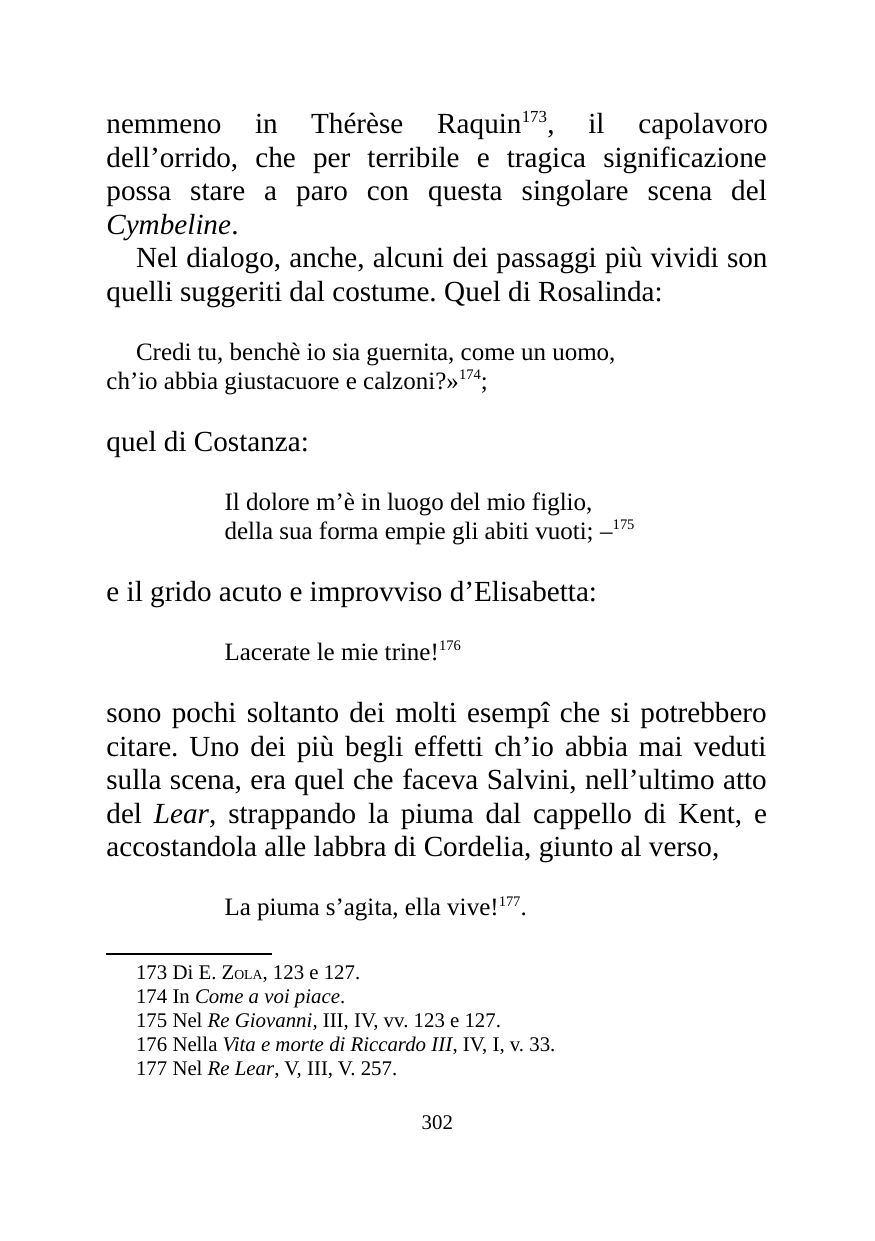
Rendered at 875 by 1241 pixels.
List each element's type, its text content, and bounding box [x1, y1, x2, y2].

text La piuma s’agita, ella vive!. [224, 892, 768, 921]
text Lacerate le mie trine! [224, 637, 768, 666]
text e il grido acuto e improvviso d’Elisabetta: [106, 574, 768, 607]
text Credi tu, benchè io sia guernita, come un uomo, ch’io abbia giustacuore e calzoni?»; [106, 337, 768, 394]
text Nella Vita e morte di Riccardo III, IV, I, v. 33. [106, 1032, 768, 1056]
text sono pochi soltanto dei molti esempî che si potrebbero citare. Uno dei più begli effetti ch’io abbia mai veduti sulla scena, era quel che faceva Salvini, nell’ultimo atto del Lear, strappando la piuma dal cappello di Kent, e accostandola alle labbra di Cordelia, giunto al verso, [106, 695, 768, 863]
text quel di Costanza: [106, 424, 768, 457]
text Di E. Zola, 123 e 127. [106, 960, 768, 984]
text Nel Re Lear, V, III, V. 257. [106, 1056, 768, 1080]
text Il dolore m’è in luogo del mio figlio, della sua forma empie gli abiti vuoti; – [224, 487, 768, 544]
text Nel dialogo, anche, alcuni dei passaggi più vividi son quelli suggeriti dal costume. Quel di Rosalinda: [106, 240, 768, 307]
text nemmeno in Thérèse Raquin, il capolavoro dell’orrido, che per terribile e tragica significazione possa stare a paro con questa singolare scena del Cymbeline. [106, 106, 768, 240]
text Nel Re Giovanni, III, IV, vv. 123 e 127. [106, 1008, 768, 1032]
text In Come a voi piace. [106, 984, 768, 1008]
